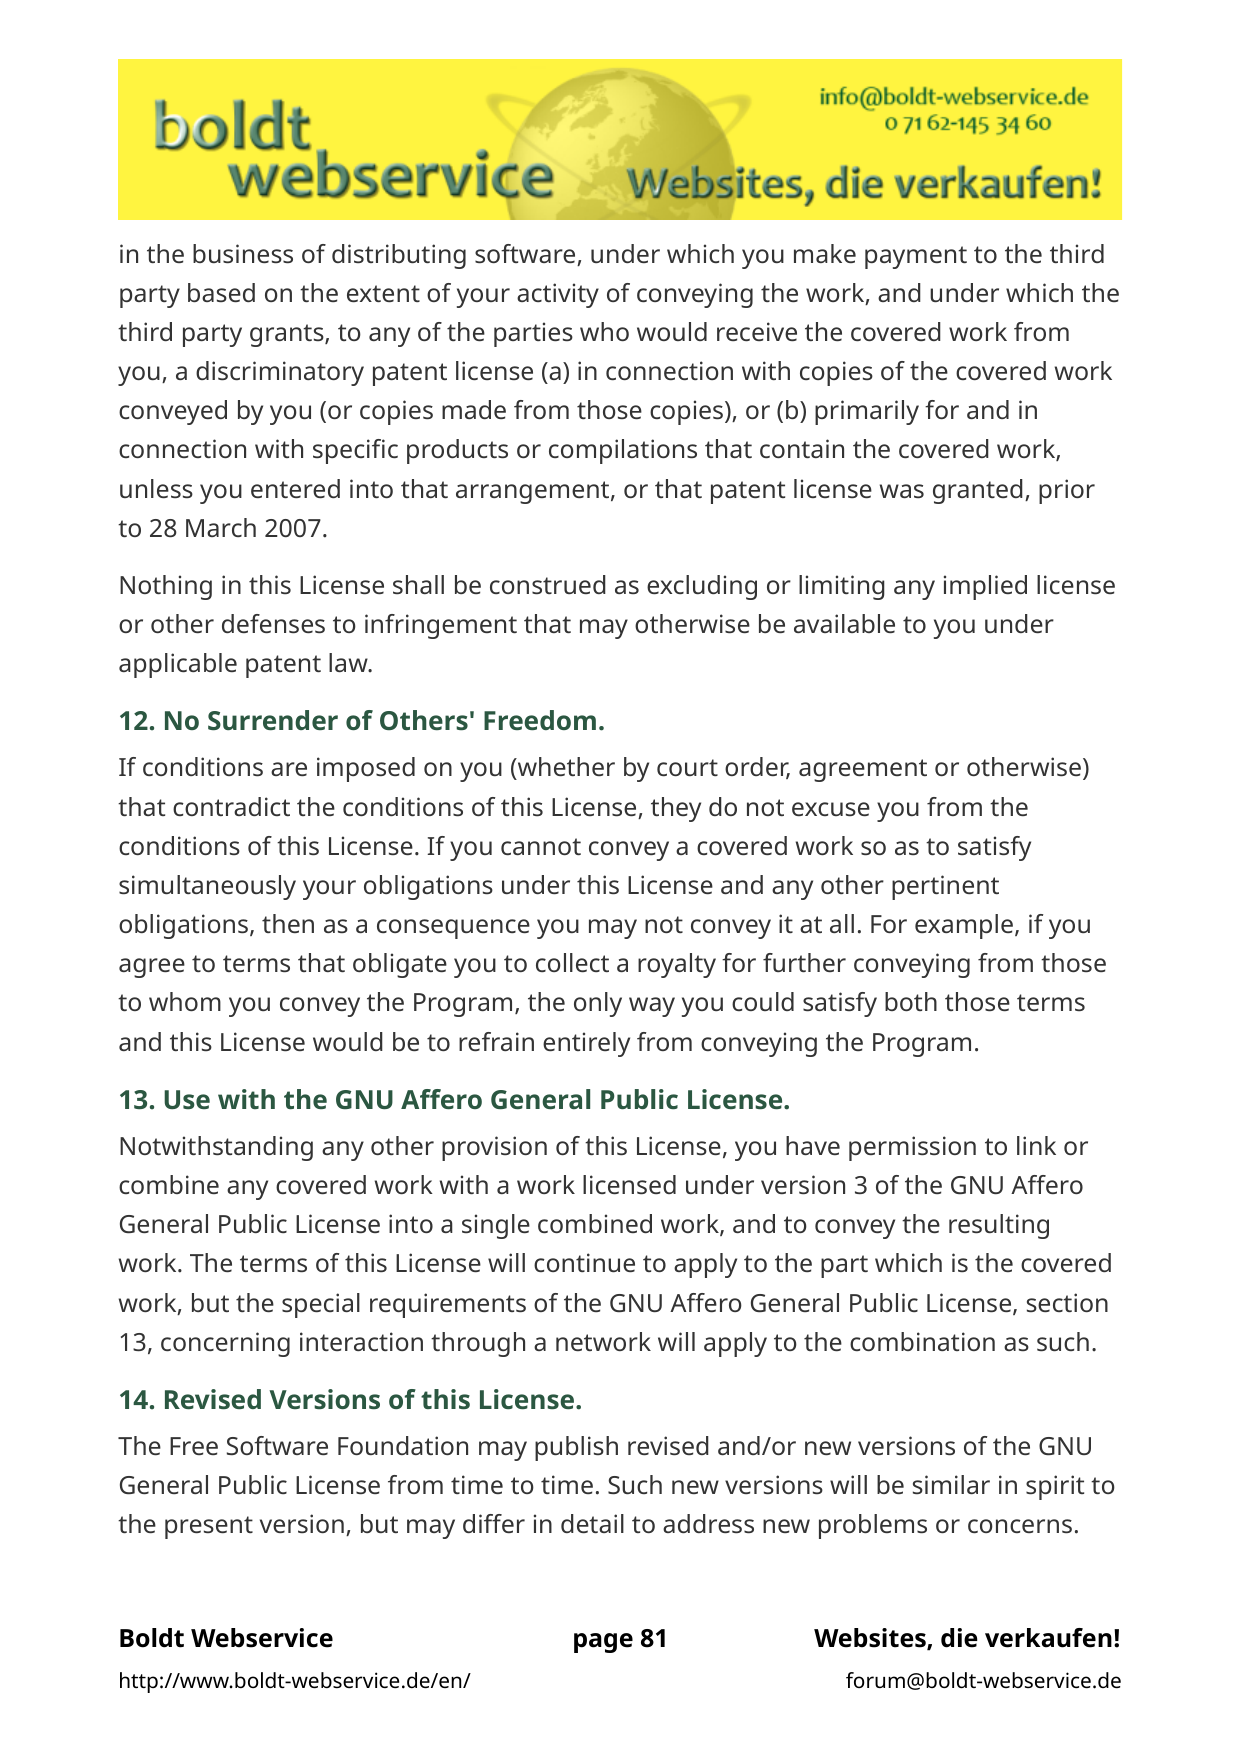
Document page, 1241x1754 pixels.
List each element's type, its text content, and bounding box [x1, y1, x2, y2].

subtitle 13. Use with the GNU Affero General Public License. [118, 1081, 1122, 1117]
subtitle 14. Revised Versions of this License. [118, 1381, 1122, 1417]
text The Free Software Foundation may publish revised and/or new versions of the GNU General Public License from time to time. Such new versions will be similar in spirit to the present version, but may differ in detail to address new problems or concerns. [118, 1429, 1122, 1541]
text Nothing in this License shall be construed as excluding or limiting any implied license or other defenses to infringement that may otherwise be available to you under applicable patent law. [118, 567, 1122, 680]
subtitle 12. No Surrender of Others' Freedom. [118, 702, 1122, 738]
text If conditions are imposed on you (whether by court order, agreement or otherwise) that contradict the conditions of this License, they do not excuse you from the conditions of this License. If you cannot convey a covered work so as to satisfy simultaneously your obligations under this License and any other pertinent obligations, then as a consequence you may not convey it at all. For example, if you agree to terms that obligate you to collect a royalty for further conveying from those to whom you convey the Program, the only way you could satisfy both those terms and this License would be to refrain entirely from conveying the Program. [118, 750, 1122, 1058]
picture [118, 59, 1123, 220]
text Notwithstanding any other provision of this License, you have permission to link or combine any covered work with a work licensed under version 3 of the GNU Affero General Public License into a single combined work, and to convey the resulting work. The terms of this License will continue to apply to the part which is the covered work, but the special requirements of the GNU Affero General Public License, section 13, concerning interaction through a network will apply to the combination as such. [118, 1128, 1122, 1358]
text in the business of distributing software, under which you make payment to the third party based on the extent of your activity of conveying the work, and under which the third party grants, to any of the parties who would receive the covered work from you, a discriminatory patent license (a) in connection with copies of the covered work conveyed by you (or copies made from those copies), or (b) primarily for and in connection with specific products or compilations that contain the covered work, unless you entered into that arrangement, or that patent license was granted, prior to 28 March 2007. [118, 236, 1122, 544]
